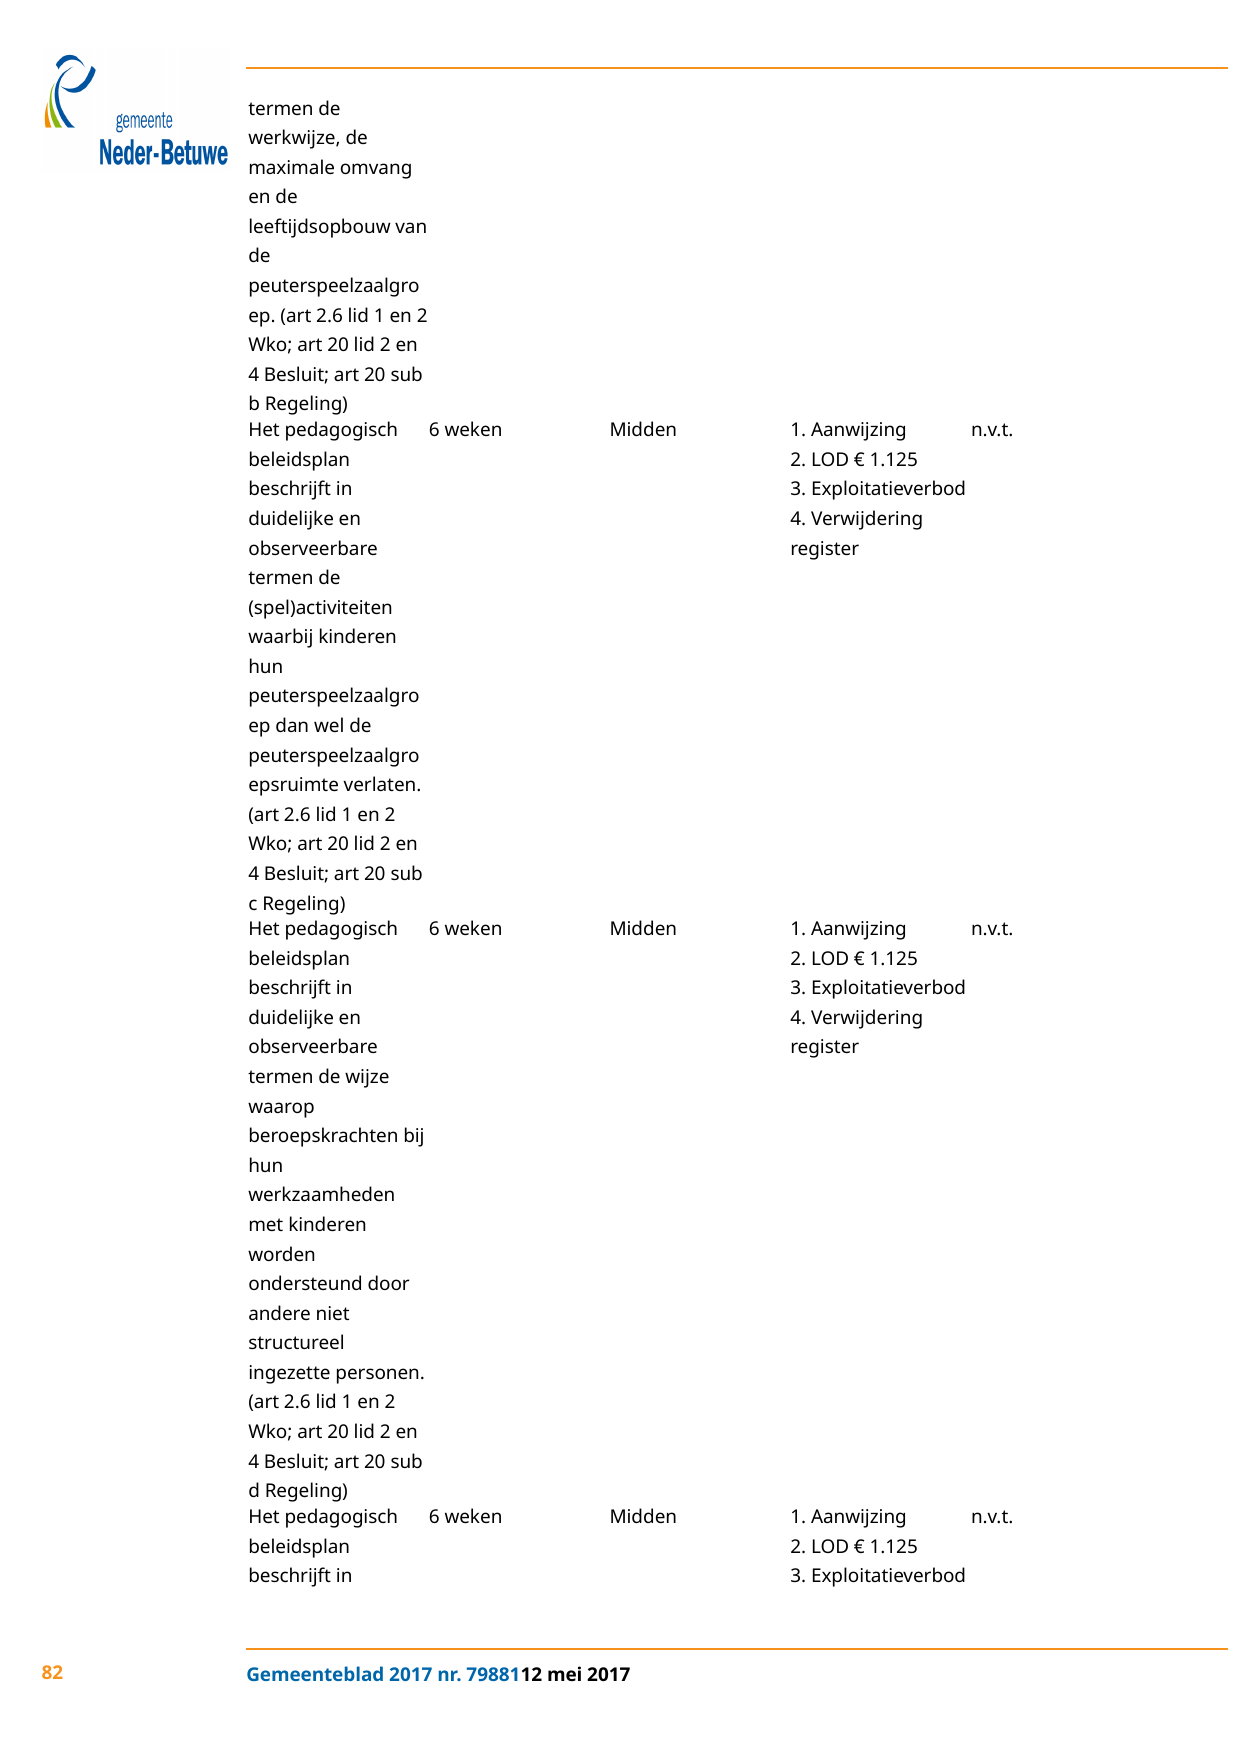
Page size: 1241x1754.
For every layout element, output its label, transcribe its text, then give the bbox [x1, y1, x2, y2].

table_cell 1. Aanwijzing 2. LOD € 1.125 3. Exploitatieverbod [790, 1503, 971, 1588]
table_cell [429, 95, 609, 416]
table_cell n.v.t. [971, 1503, 1152, 1588]
table_cell [609, 95, 790, 416]
table_cell [790, 95, 971, 416]
table_cell Midden [609, 915, 790, 1503]
table_cell Het pedagogisch beleidsplan beschrijft in duidelijke en observeerbare termen de (spel)activiteiten waarbij kinderen hun peuterspeelzaalgroep dan wel de peuterspeelzaalgroepsruimte verlaten. (art 2.6 lid 1 en 2 Wko; art 20 lid 2 en 4 Besluit; art 20 sub c Regeling) [248, 416, 429, 915]
table_cell [971, 95, 1152, 416]
table_cell termen de werkwijze, de maximale omvang en de leeftijdsopbouw van de peuterspeelzaalgroep. (art 2.6 lid 1 en 2 Wko; art 20 lid 2 en 4 Besluit; art 20 sub b Regeling) [248, 95, 429, 416]
table_cell Het pedagogisch beleidsplan beschrijft in [248, 1503, 429, 1588]
table_cell Midden [609, 1503, 790, 1588]
table_cell Midden [609, 416, 790, 915]
table_cell 1. Aanwijzing 2. LOD € 1.125 3. Exploitatieverbod 4. Verwijdering register [790, 915, 971, 1503]
table_cell n.v.t. [971, 915, 1152, 1503]
table_cell n.v.t. [971, 416, 1152, 915]
table_cell 6 weken [429, 915, 609, 1503]
table_cell Het pedagogisch beleidsplan beschrijft in duidelijke en observeerbare termen de wijze waarop beroepskrachten bij hun werkzaamheden met kinderen worden ondersteund door andere niet structureel ingezette personen. (art 2.6 lid 1 en 2 Wko; art 20 lid 2 en 4 Besluit; art 20 sub d Regeling) [248, 915, 429, 1503]
table_cell 6 weken [429, 416, 609, 915]
picture [41, 47, 231, 172]
table_cell 6 weken [429, 1503, 609, 1588]
table_cell 1. Aanwijzing 2. LOD € 1.125 3. Exploitatieverbod 4. Verwijdering register [790, 416, 971, 915]
